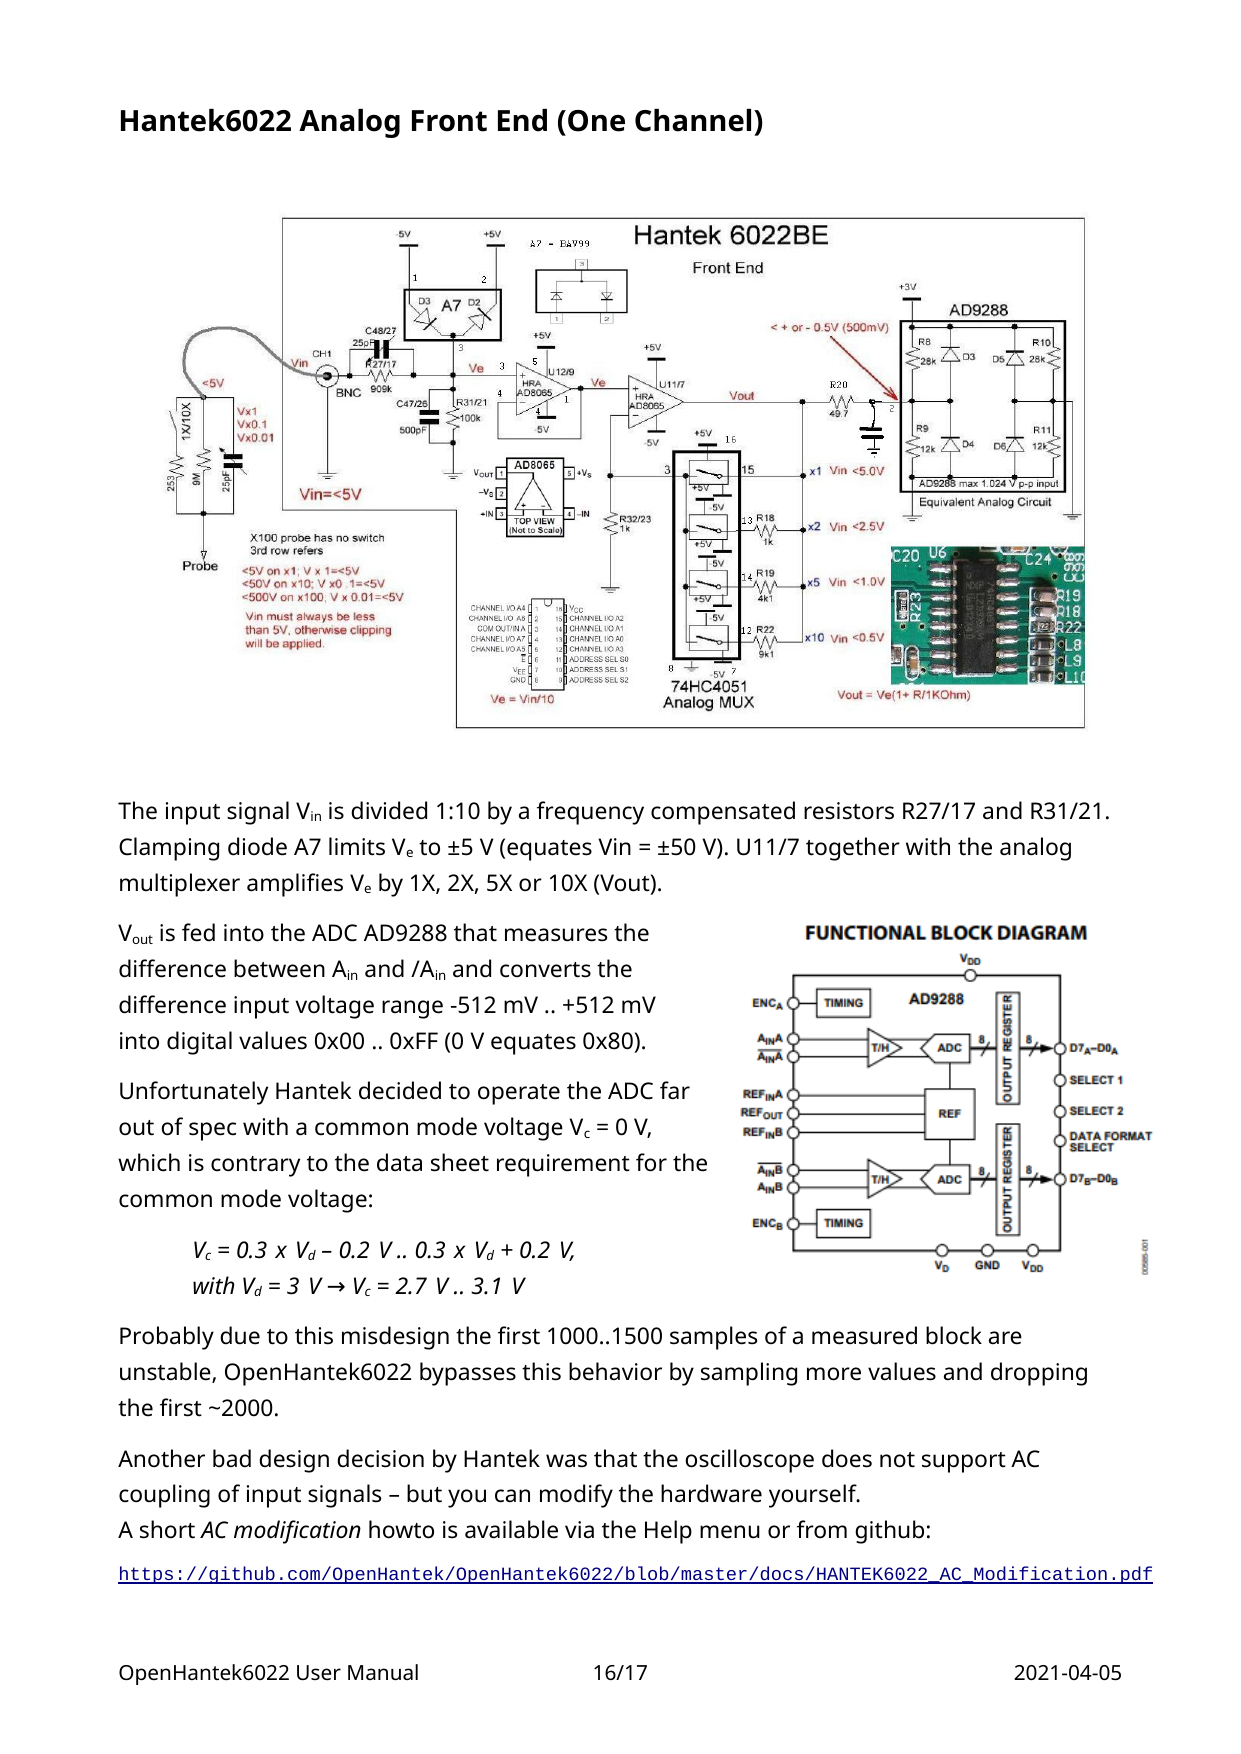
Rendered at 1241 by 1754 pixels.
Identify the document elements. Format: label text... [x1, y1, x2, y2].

subtitle Vc = 0.3 x Vd – 0.2 V .. 0.3 x Vd + 0.2 V, with Vd = 3 V → Vc = 2.7 V .. 3.1 V [118, 1234, 1122, 1301]
subtitle Hantek6022 Analog Front End (One Channel) [118, 100, 1122, 140]
subtitle Unfortunately Hantek decided to operate the ADC far out of spec with a common mode voltage Vc = 0 V, which is contrary to the data sheet requirement for the common mode voltage: [118, 1075, 738, 1214]
subtitle The input signal Vin is divided 1:10 by a frequency compensated resistors R27/17 and R31/21. Clamping diode A7 limits Ve to ±5 V (equates Vin = ±50 V). U11/7 together with the analog multiplexer amplifies Ve by 1X, 2X, 5X or 10X (Vout). [118, 735, 1122, 898]
subtitle Another bad design decision by Hantek was that the oscilloscope does not support AC coupling of input signals – but you can modify the hardware yourself. A short AC modification howto is available via the Help menu or from github: [118, 1442, 1122, 1546]
text https://github.com/OpenHantek/OpenHantek6022/blob/master/docs/HANTEK6022_AC_Modification.pdf [118, 1565, 1175, 1586]
picture [738, 917, 1158, 1282]
subtitle Vout is fed into the ADC AD9288 that measures the difference between Ain and /Ain and converts the difference input voltage range -512 mV .. +512 mV into digital values 0x00 .. 0xFF (0 V equates 0x80). [118, 917, 738, 1056]
picture [122, 205, 1127, 736]
subtitle Probably due to this misdesign the first 1000..1500 samples of a measured block are unstable, OpenHantek6022 bypasses this behavior by sampling more values and dropping the first ~2000. [118, 1320, 1122, 1423]
